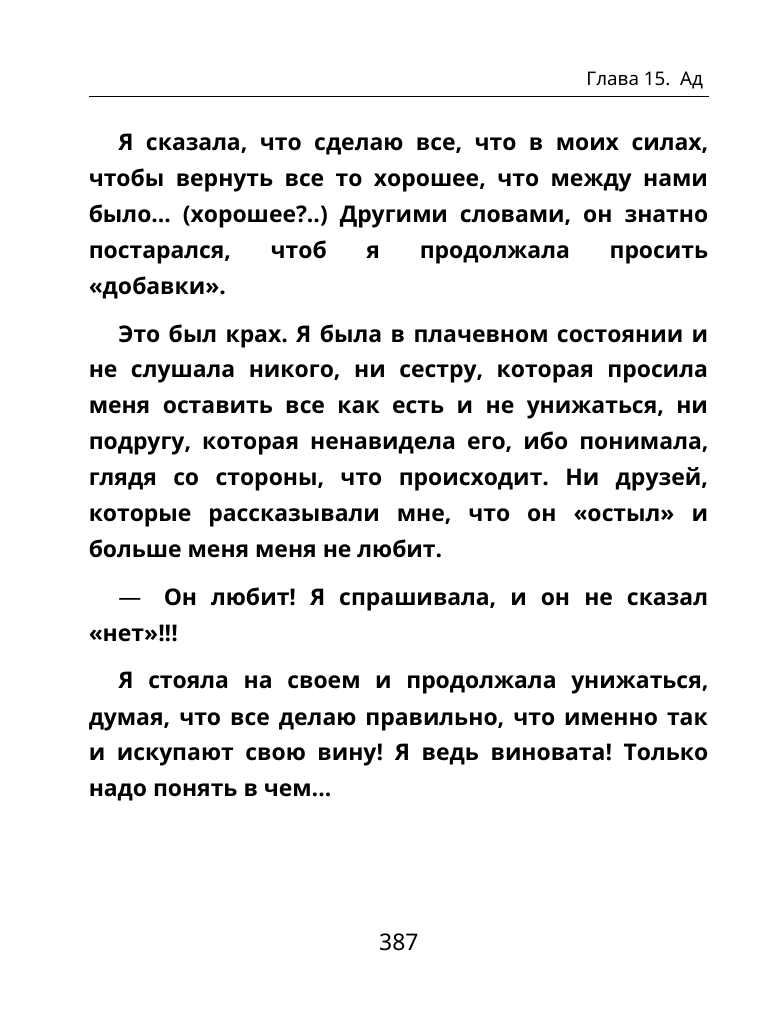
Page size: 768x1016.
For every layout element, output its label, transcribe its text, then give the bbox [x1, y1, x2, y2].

text Это был крах. Я была в плачевном состоянии и не слушала никого, ни сестру, которая просила меня оставить все как есть и не унижаться, ни подругу, которая ненавидела его, ибо понимала, глядя со стороны, что происходит. Ни друзей, которые рассказывали мне, что он «остыл» и больше меня меня не любит. [88, 317, 709, 564]
list Он любит! Я спрашивала, и он не сказал «нет»!!! [88, 581, 709, 648]
text Я сказала, что сделаю все, что в моих силах, чтобы вернуть все то хорошее, что между нами было... (хорошее?..) Другими словами, он знатно постарался, чтоб я продолжала просить «добавки». [88, 126, 709, 301]
text Я стояла на своем и продолжала унижаться, думая, что все делаю правильно, что именно так и искупают свою вину! Я ведь виновата! Только надо понять в чем... [88, 664, 709, 803]
